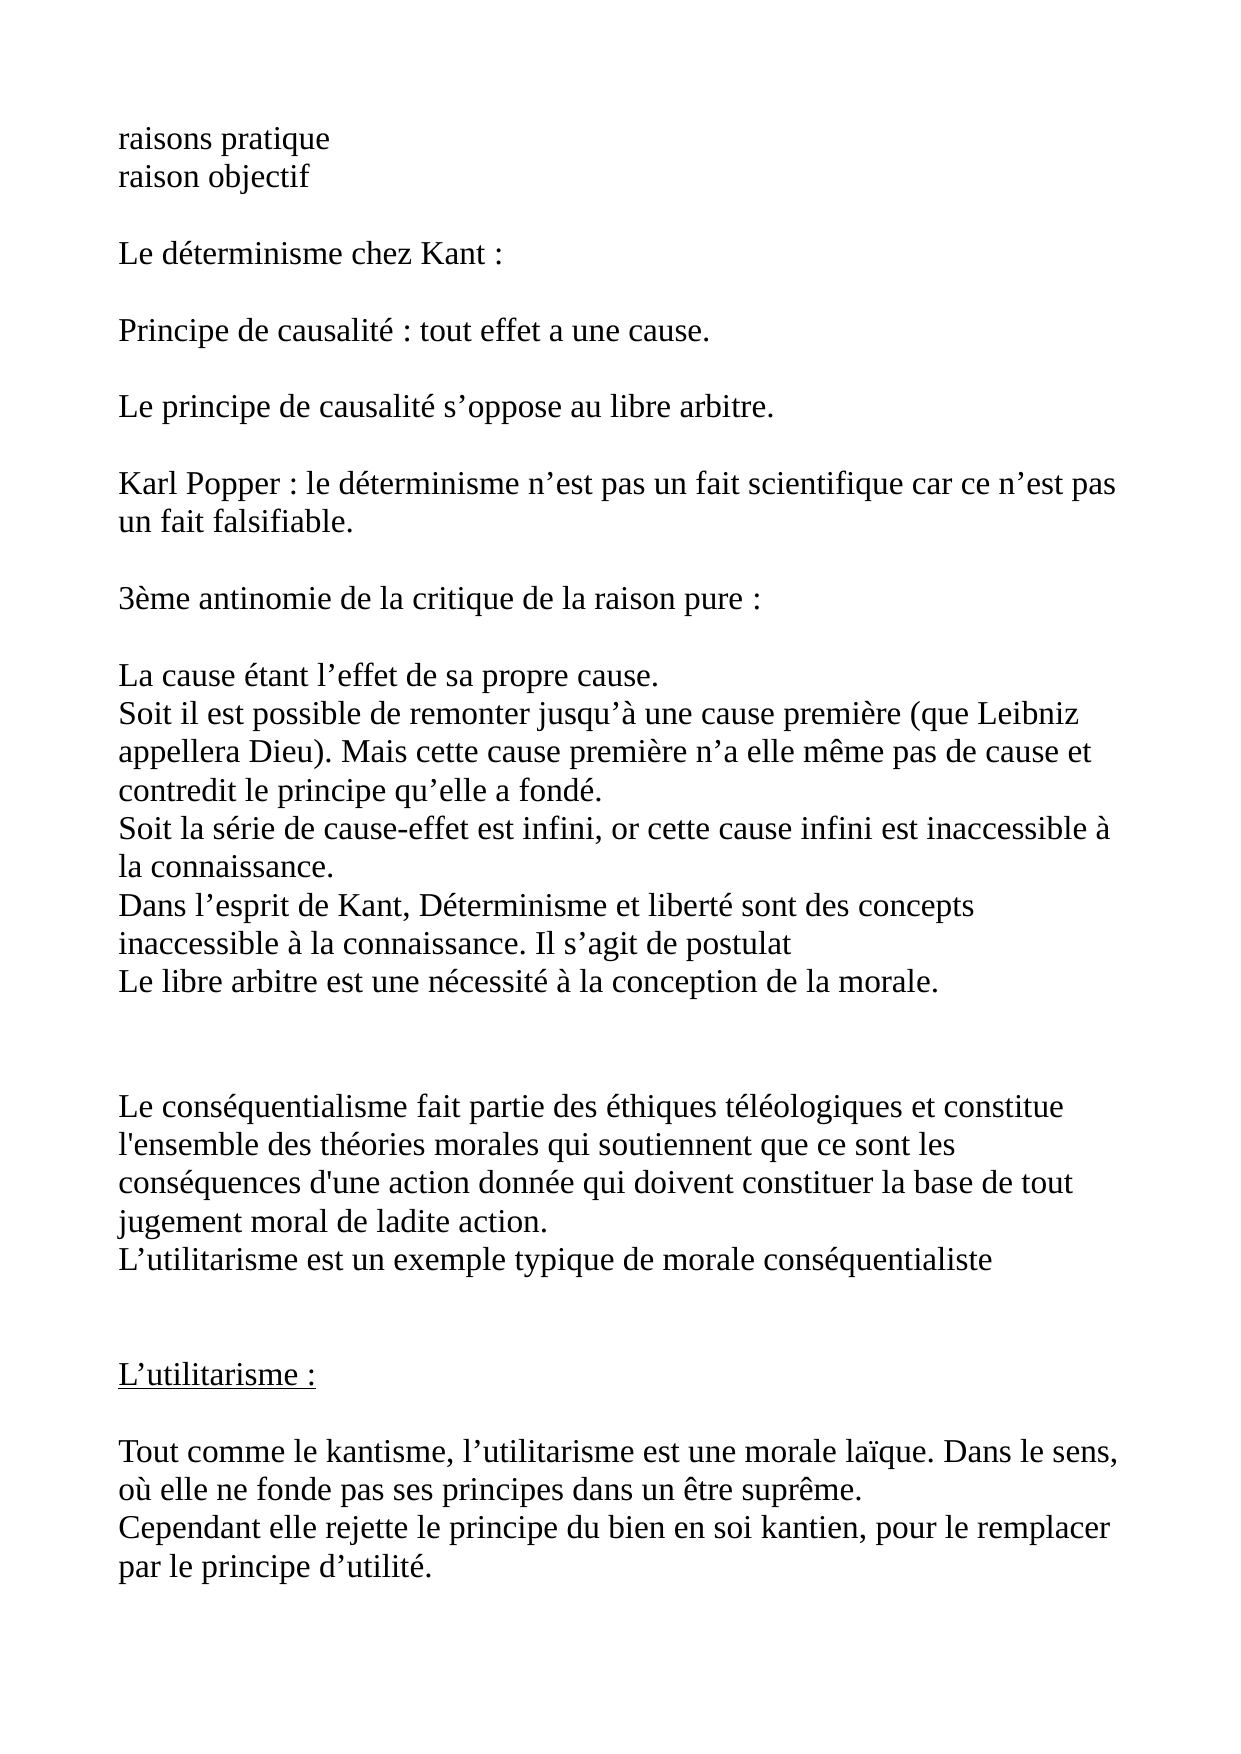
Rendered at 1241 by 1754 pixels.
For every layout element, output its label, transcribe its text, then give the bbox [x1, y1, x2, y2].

text Le déterminisme chez Kant : [118, 233, 1122, 271]
text 3ème antinomie de la critique de la raison pure : [118, 578, 1122, 616]
text Dans l’esprit de Kant, Déterminisme et liberté sont des concepts inaccessible à la connaissance. Il s’agit de postulat [118, 885, 1122, 961]
text raisons pratique [118, 118, 1122, 156]
text Le conséquentialisme fait partie des éthiques téléologiques et constitue l'ensemble des théories morales qui soutiennent que ce sont les conséquences d'une action donnée qui doivent constituer la base de tout jugement moral de ladite action. [118, 1086, 1122, 1239]
text Principe de causalité : tout effet a une cause. [118, 310, 1122, 348]
text Cependant elle rejette le principe du bien en soi kantien, pour le remplacer par le principe d’utilité. [118, 1508, 1122, 1584]
text La cause étant l’effet de sa propre cause. [118, 655, 1122, 693]
text Le principe de causalité s’oppose au libre arbitre. [118, 386, 1122, 425]
text Karl Popper : le déterminisme n’est pas un fait scientifique car ce n’est pas un fait falsifiable. [118, 463, 1122, 540]
text Soit il est possible de remonter jusqu’à une cause première (que Leibniz appellera Dieu). Mais cette cause première n’a elle même pas de cause et contredit le principe qu’elle a fondé. [118, 693, 1122, 808]
text Le libre arbitre est une nécessité à la conception de la morale. [118, 961, 1122, 1000]
text Tout comme le kantisme, l’utilitarisme est une morale laïque. Dans le sens, où elle ne fonde pas ses principes dans un être suprême. [118, 1431, 1122, 1508]
text Soit la série de cause-effet est infini, or cette cause infini est inaccessible à la connaissance. [118, 808, 1122, 885]
text raison objectif [118, 156, 1122, 195]
text L’utilitarisme est un exemple typique de morale conséquentialiste [118, 1239, 1122, 1278]
text L’utilitarisme : [118, 1354, 1122, 1393]
